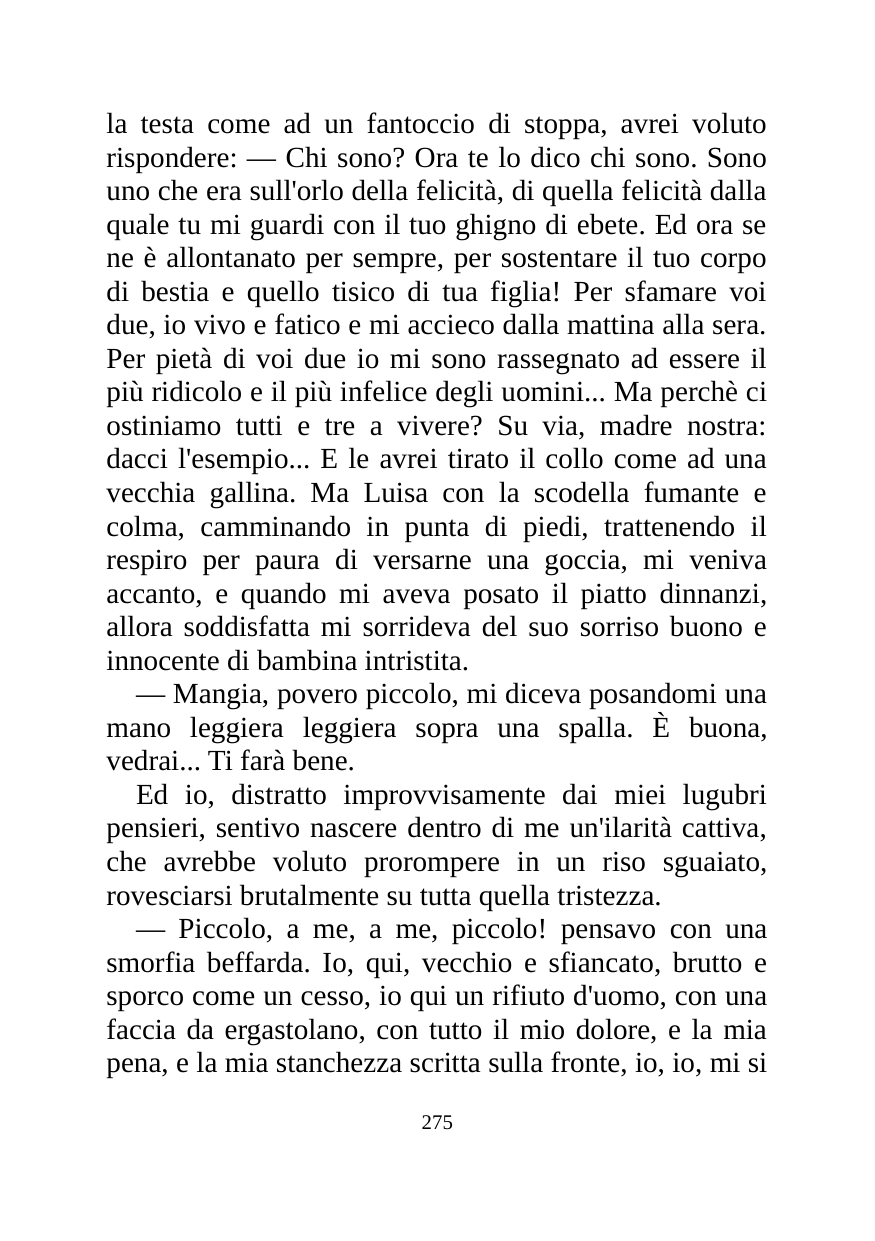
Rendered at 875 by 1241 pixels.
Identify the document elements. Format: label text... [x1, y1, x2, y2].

text la testa come ad un fantoccio di stoppa, avrei voluto rispondere: — Chi sono? Ora te lo dico chi sono. Sono uno che era sull'orlo della felicità, di quella felicità dalla quale tu mi guardi con il tuo ghigno di ebete. Ed ora se ne è allontanato per sempre, per sostentare il tuo corpo di bestia e quello tisico di tua figlia! Per sfamare voi due, io vivo e fatico e mi accieco dalla mattina alla sera. Per pietà di voi due io mi sono rassegnato ad essere il più ridicolo e il più infelice degli uomini... Ma perchè ci ostiniamo tutti e tre a vivere? Su via, madre nostra: dacci l'esempio... E le avrei tirato il collo come ad una vecchia gallina. Ma Luisa con la scodella fumante e colma, camminando in punta di piedi, trattenendo il respiro per paura di versarne una goccia, mi veniva accanto, e quando mi aveva posato il piatto dinnanzi, allora soddisfatta mi sorrideva del suo sorriso buono e innocente di bambina intristita. [106, 106, 768, 676]
text Ed io, distratto improvvisamente dai miei lugubri pensieri, sentivo nascere dentro di me un'ilarità cattiva, che avrebbe voluto prorompere in un riso sguaiato, rovesciarsi brutalmente su tutta quella tristezza. [106, 777, 768, 911]
text — Mangia, povero piccolo, mi diceva posandomi una mano leggiera leggiera sopra una spalla. È buona, vedrai... Ti farà bene. [106, 676, 768, 777]
text — Piccolo, a me, a me, piccolo! pensavo con una smorfia beffarda. Io, qui, vecchio e sfiancato, brutto e sporco come un cesso, io qui un rifiuto d'uomo, con una faccia da ergastolano, con tutto il mio dolore, e la mia pena, e la mia stanchezza scritta sulla fronte, io, io, mi si [106, 911, 768, 1079]
